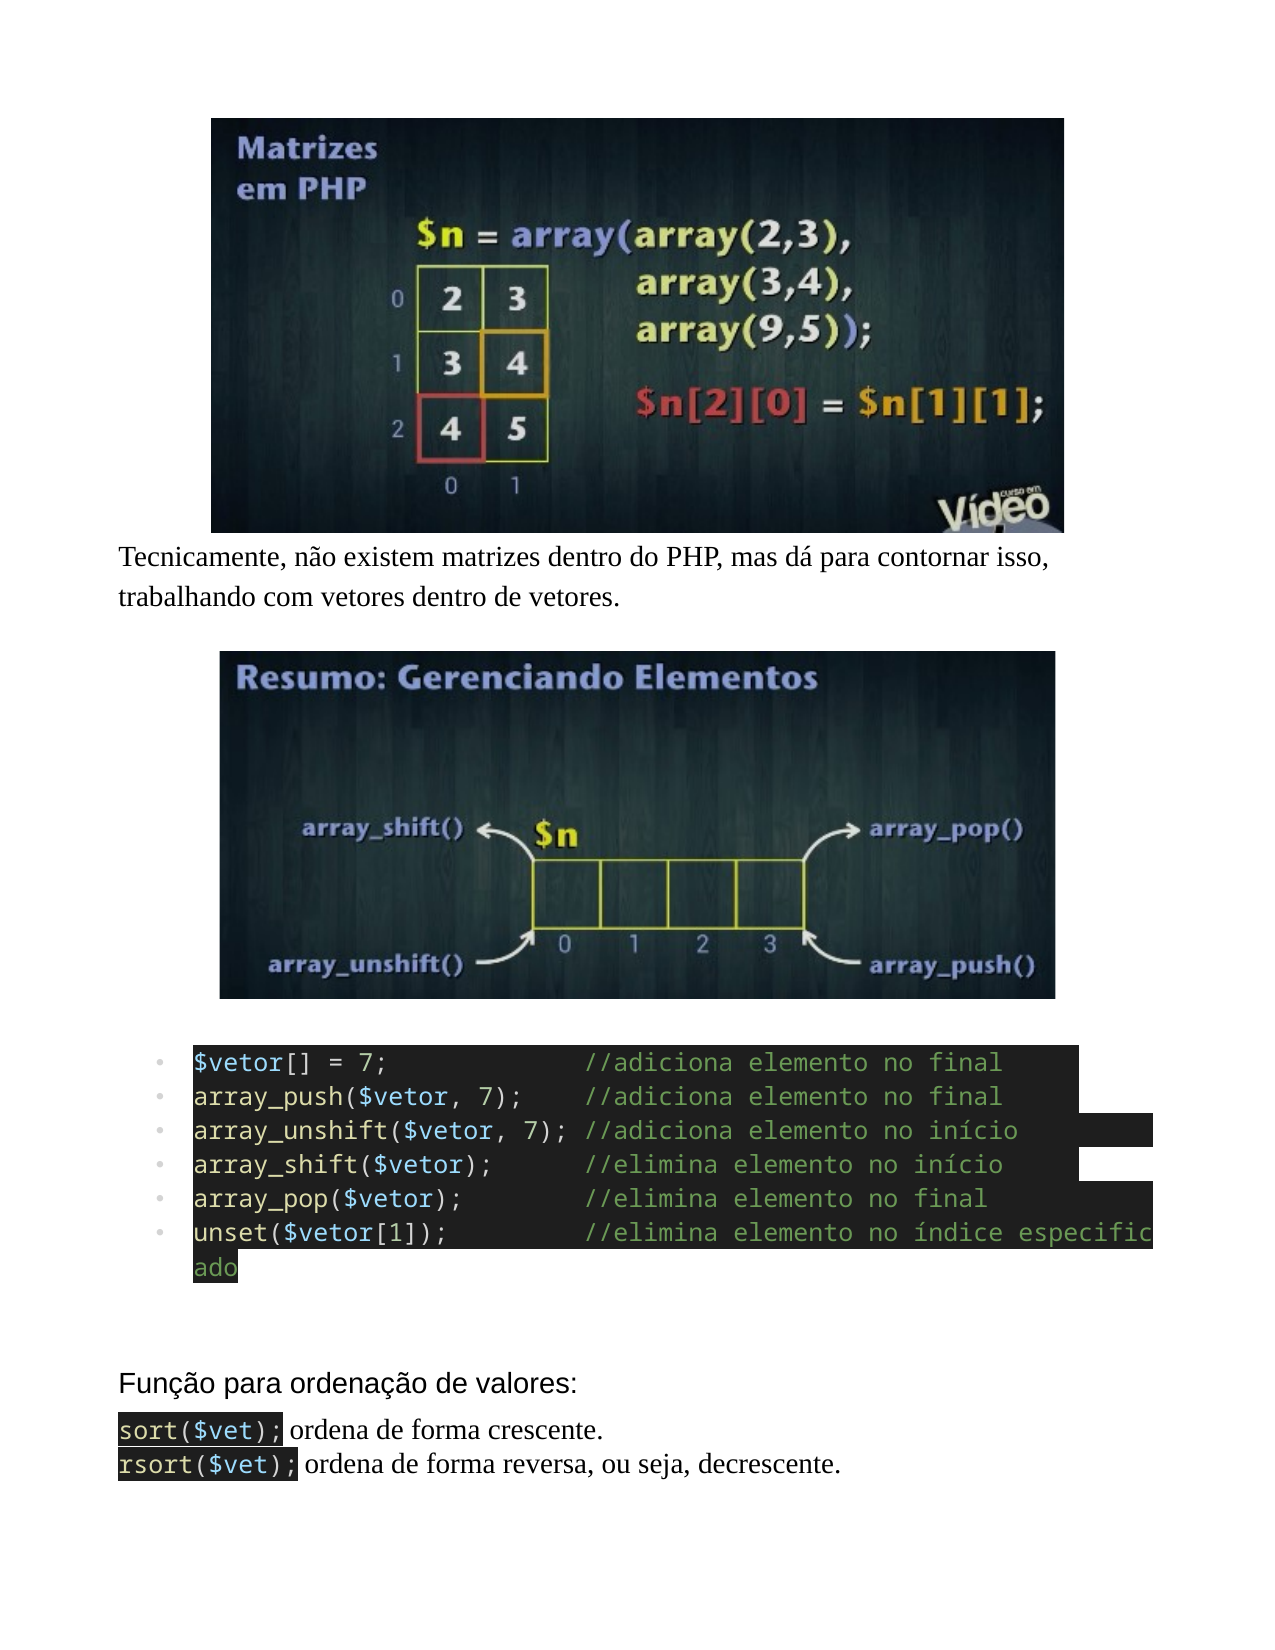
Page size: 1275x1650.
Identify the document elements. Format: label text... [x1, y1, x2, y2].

list unset($vetor[1]); //elimina elemento no índice especificado [156, 1215, 1157, 1283]
list $vetor[] = 7; //adiciona elemento no final [156, 1045, 1157, 1079]
list array_shift($vetor); //elimina elemento no início [156, 1147, 1157, 1181]
text rsort($vet); ordena de forma reversa, ou seja, decrescente. [118, 1446, 1157, 1481]
list array_pop($vetor); //elimina elemento no final [156, 1181, 1157, 1215]
text sort($vet); ordena de forma crescente. [118, 1412, 1157, 1446]
picture [219, 651, 1056, 999]
text Tecnicamente, não existem matrizes dentro do PHP, mas dá para contornar isso, trabalhando com vetores dentro de vetores. [118, 533, 1175, 613]
list array_push($vetor, 7); //adiciona elemento no final [156, 1079, 1157, 1113]
list array_unshift($vetor, 7); //adiciona elemento no início [156, 1113, 1157, 1147]
subtitle Função para ordenação de valores: [118, 1366, 1157, 1399]
picture [211, 118, 1065, 533]
